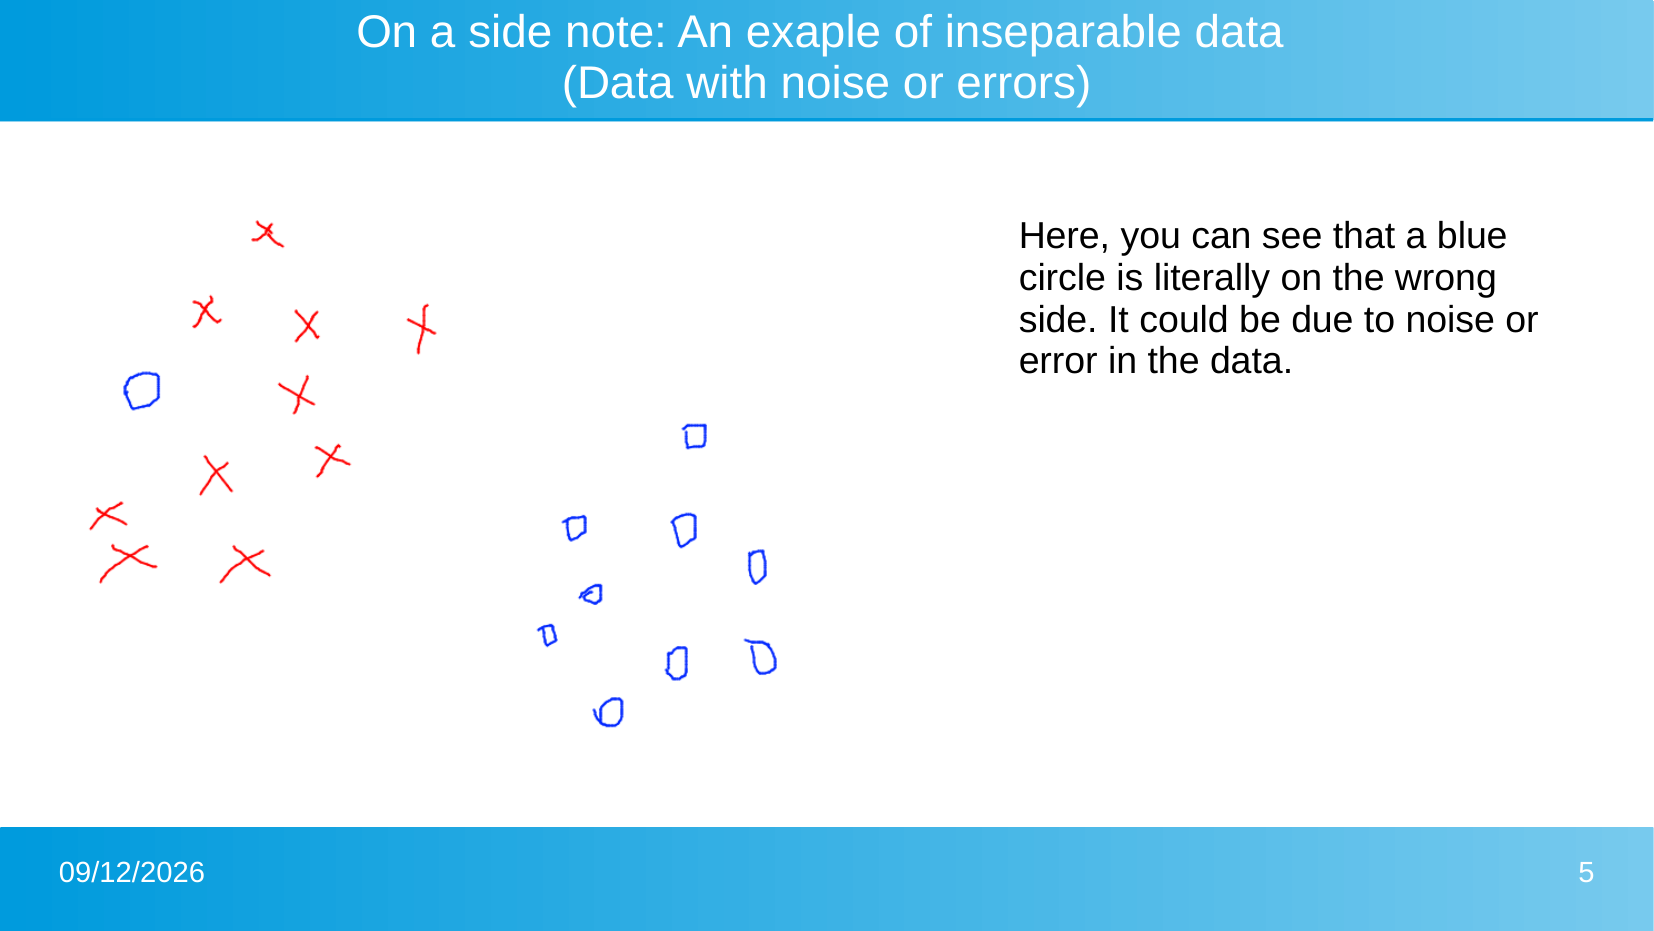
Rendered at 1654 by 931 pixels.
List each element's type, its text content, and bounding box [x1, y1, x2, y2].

title On a side note: An exaple of inseparable data (Data with noise or errors) [59, 5, 1595, 109]
text_box Here, you can see that a blue circle is literally on the wrong side. It could be due to noise or error in the data. [1003, 206, 1565, 390]
picture [29, 147, 918, 814]
